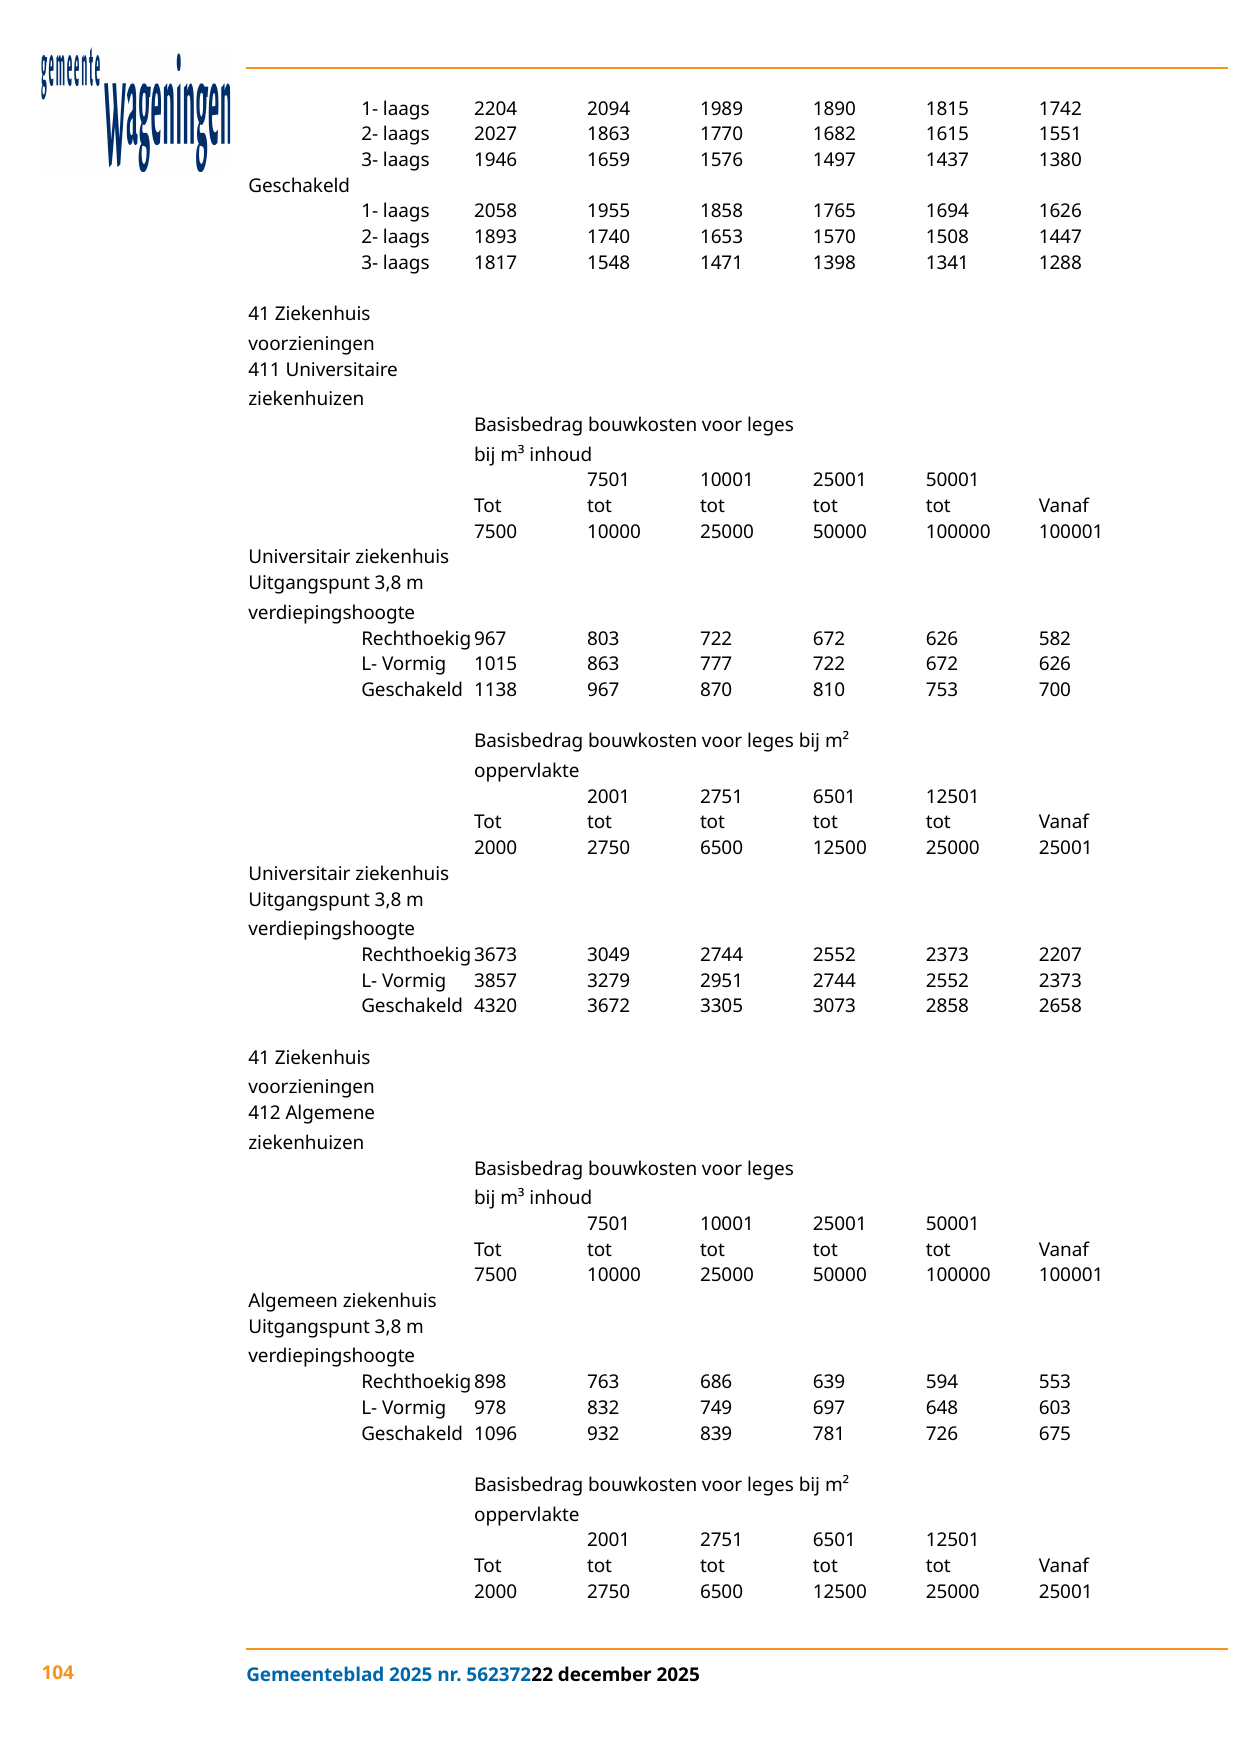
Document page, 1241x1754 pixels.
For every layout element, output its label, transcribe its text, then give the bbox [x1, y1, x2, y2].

table_cell 1- laags [361, 198, 474, 223]
table_cell 1096 [474, 1420, 587, 1446]
table_cell [813, 411, 926, 467]
table_cell 763 [587, 1368, 700, 1394]
table_cell [474, 1446, 587, 1471]
table_cell [926, 1313, 1038, 1368]
table_cell Tot [474, 1236, 587, 1262]
table_cell [1039, 728, 1152, 783]
table_cell 7501 [587, 1210, 700, 1236]
table_cell [1039, 1313, 1152, 1368]
table_cell [248, 411, 361, 467]
table_cell 10000 [587, 1262, 700, 1287]
table_cell [587, 301, 700, 356]
table_cell 1138 [474, 676, 587, 702]
table_cell [813, 1446, 926, 1471]
table_cell 675 [1039, 1420, 1152, 1446]
table_cell 7500 [474, 518, 587, 544]
table_cell [926, 860, 1038, 886]
table_cell [248, 467, 361, 492]
table_cell 41 Ziekenhuis voorzieningen [248, 1044, 474, 1099]
table_cell [248, 835, 361, 860]
table_cell 2751 [700, 1527, 813, 1552]
table_cell [474, 467, 587, 492]
table_cell 2750 [587, 1578, 700, 1604]
table_cell [248, 1527, 361, 1552]
table_cell 50000 [813, 518, 926, 544]
table_cell 726 [926, 1420, 1038, 1446]
table_cell [1039, 1446, 1152, 1471]
table_cell 672 [926, 651, 1038, 676]
table_cell 3- laags [361, 146, 474, 172]
table_cell 12500 [813, 1578, 926, 1604]
table_cell 25001 [1039, 835, 1152, 860]
table_cell [813, 886, 926, 941]
table_cell 1497 [813, 146, 926, 172]
table_cell tot [813, 809, 926, 834]
table_cell 2207 [1039, 941, 1152, 967]
picture [41, 47, 231, 172]
table_cell 1471 [700, 249, 813, 275]
table_cell [1039, 1471, 1152, 1527]
table_cell 3279 [587, 967, 700, 993]
table_cell 1288 [1039, 249, 1152, 275]
table_cell 3673 [474, 941, 587, 967]
table_cell tot [700, 809, 813, 834]
table_cell 978 [474, 1394, 587, 1420]
table_cell tot [926, 492, 1038, 518]
table_cell [813, 702, 926, 728]
table_cell 594 [926, 1368, 1038, 1394]
table_cell 25000 [700, 1262, 813, 1287]
table_cell 1015 [474, 651, 587, 676]
table_cell [587, 702, 700, 728]
table_cell [248, 518, 361, 544]
table_cell 12501 [926, 783, 1038, 809]
table_cell Geschakeld [248, 172, 361, 198]
table_cell L- Vormig [361, 967, 474, 993]
table_cell [248, 941, 361, 967]
table_cell 603 [1039, 1394, 1152, 1420]
table_cell [361, 1236, 474, 1262]
table_cell 1551 [1039, 121, 1152, 146]
table_cell 411 Universitaire ziekenhuizen [248, 356, 474, 411]
table_cell [361, 518, 474, 544]
table_cell 2951 [700, 967, 813, 993]
table_cell 932 [587, 1420, 700, 1446]
table_cell 100000 [926, 1262, 1038, 1287]
table_cell 25000 [700, 518, 813, 544]
table_cell 1893 [474, 224, 587, 249]
table_cell [813, 301, 926, 356]
table_cell [700, 544, 813, 569]
table_cell 1398 [813, 249, 926, 275]
table_cell 100000 [926, 518, 1038, 544]
table_cell Tot [474, 809, 587, 834]
table_cell [587, 1019, 700, 1044]
table_cell [248, 1471, 361, 1527]
table_cell [926, 1155, 1038, 1210]
table_cell [813, 1287, 926, 1313]
table_cell [700, 702, 813, 728]
table_cell [926, 1044, 1038, 1099]
table_cell [361, 783, 474, 809]
table_cell 3305 [700, 993, 813, 1018]
table_cell [248, 224, 361, 249]
table_cell [474, 783, 587, 809]
table_cell Algemeen ziekenhuis [248, 1287, 474, 1313]
table_cell 1508 [926, 224, 1038, 249]
table_cell [587, 544, 700, 569]
table_cell [474, 1313, 587, 1368]
table_cell [474, 886, 587, 941]
table_cell 1548 [587, 249, 700, 275]
table_cell Uitgangspunt 3,8 m verdiepingshoogte [248, 570, 474, 625]
table_cell [1039, 860, 1152, 886]
table_cell [1039, 1019, 1152, 1044]
table_cell 722 [813, 651, 926, 676]
table_cell 3672 [587, 993, 700, 1018]
table_cell 6501 [813, 783, 926, 809]
table_cell 1817 [474, 249, 587, 275]
table_cell tot [587, 1236, 700, 1262]
table_cell tot [813, 492, 926, 518]
table_cell Basisbedrag bouwkosten voor leges bij m³ inhoud [474, 1155, 813, 1210]
table_cell 803 [587, 625, 700, 651]
table_cell 2001 [587, 1527, 700, 1552]
table_cell 1765 [813, 198, 926, 223]
table_cell [587, 1313, 700, 1368]
table_cell 2658 [1039, 993, 1152, 1018]
table_cell 2373 [926, 941, 1038, 967]
table_cell 25000 [926, 835, 1038, 860]
table_cell 2000 [474, 1578, 587, 1604]
table_cell L- Vormig [361, 1394, 474, 1420]
table_cell [700, 1287, 813, 1313]
table_cell [474, 301, 587, 356]
table_cell 810 [813, 676, 926, 702]
table_cell Uitgangspunt 3,8 m verdiepingshoogte [248, 886, 474, 941]
table_cell 1740 [587, 224, 700, 249]
table_cell [926, 356, 1038, 411]
table_cell 967 [474, 625, 587, 651]
table_cell [813, 356, 926, 411]
table_cell [926, 1019, 1038, 1044]
table_cell 1447 [1039, 224, 1152, 249]
table_cell [361, 1019, 474, 1044]
table_cell [361, 172, 474, 198]
table_cell [474, 860, 587, 886]
table_cell [813, 570, 926, 625]
table_cell [1039, 570, 1152, 625]
table_cell 25001 [813, 1210, 926, 1236]
table_cell 2744 [813, 967, 926, 993]
table_cell 25000 [926, 1578, 1038, 1604]
table_cell [248, 1019, 361, 1044]
table_cell 25001 [813, 467, 926, 492]
table_cell 1890 [813, 95, 926, 121]
table_cell [587, 1446, 700, 1471]
table_cell 870 [700, 676, 813, 702]
table_cell [361, 728, 474, 783]
table_cell [926, 570, 1038, 625]
table_cell [248, 993, 361, 1018]
table_cell [248, 1368, 361, 1394]
table_cell [1039, 1044, 1152, 1099]
table_cell tot [587, 809, 700, 834]
table_cell [926, 1471, 1038, 1527]
table_cell [474, 1019, 587, 1044]
table_cell [361, 411, 474, 467]
table_cell [248, 1262, 361, 1287]
table_cell [587, 1044, 700, 1099]
table_cell [361, 1446, 474, 1471]
table_cell 50001 [926, 467, 1038, 492]
table_cell 3073 [813, 993, 926, 1018]
table_cell [926, 1446, 1038, 1471]
table_cell 626 [926, 625, 1038, 651]
table_cell [587, 356, 700, 411]
table_cell 6500 [700, 1578, 813, 1604]
table_cell [474, 544, 587, 569]
table_cell [700, 860, 813, 886]
table_cell [1039, 411, 1152, 467]
table_cell [926, 886, 1038, 941]
table_cell L- Vormig [361, 651, 474, 676]
table_cell 50001 [926, 1210, 1038, 1236]
table_cell [248, 1552, 361, 1578]
table_cell Rechthoekig [361, 941, 474, 967]
table_cell [361, 1210, 474, 1236]
table_cell 1- laags [361, 95, 474, 121]
table_cell [926, 1287, 1038, 1313]
table_cell [1039, 1100, 1152, 1155]
table_cell [474, 1527, 587, 1552]
table_cell 697 [813, 1394, 926, 1420]
table_cell [700, 301, 813, 356]
table_cell tot [813, 1552, 926, 1578]
table_cell 412 Algemene ziekenhuizen [248, 1100, 474, 1155]
table_cell 2552 [813, 941, 926, 967]
table_cell tot [926, 809, 1038, 834]
table_cell [248, 1394, 361, 1420]
table_cell [700, 1446, 813, 1471]
table_cell 1653 [700, 224, 813, 249]
table_cell tot [926, 1552, 1038, 1578]
table_cell [700, 1100, 813, 1155]
table_cell 1742 [1039, 95, 1152, 121]
table_cell 1682 [813, 121, 926, 146]
table_cell [1039, 886, 1152, 941]
table_cell Geschakeld [361, 993, 474, 1018]
table_cell [587, 1287, 700, 1313]
table_cell [361, 1471, 474, 1527]
table_cell [813, 1044, 926, 1099]
table_cell 6501 [813, 1527, 926, 1552]
table_cell [700, 275, 813, 301]
table_cell Rechthoekig [361, 625, 474, 651]
table_cell [700, 1044, 813, 1099]
table_cell 50000 [813, 1262, 926, 1287]
table_cell 1626 [1039, 198, 1152, 223]
table_cell [361, 1578, 474, 1604]
table_cell Vanaf [1039, 1552, 1152, 1578]
table_cell 686 [700, 1368, 813, 1394]
table_cell [474, 356, 587, 411]
table_cell 1863 [587, 121, 700, 146]
table_cell 582 [1039, 625, 1152, 651]
table_cell [587, 860, 700, 886]
table_cell Vanaf [1039, 809, 1152, 834]
table_cell [474, 570, 587, 625]
table_cell [1039, 1287, 1152, 1313]
table_cell [1039, 702, 1152, 728]
table_cell [926, 1100, 1038, 1155]
table_cell Rechthoekig [361, 1368, 474, 1394]
table_cell [587, 275, 700, 301]
table_cell [248, 275, 361, 301]
table_cell Basisbedrag bouwkosten voor leges bij m² oppervlakte [474, 1471, 926, 1527]
table_cell [926, 172, 1038, 198]
table_cell [700, 172, 813, 198]
table_cell 2751 [700, 783, 813, 809]
table_cell Tot [474, 492, 587, 518]
table_cell [813, 1155, 926, 1210]
table_cell [1039, 783, 1152, 809]
table_cell 2- laags [361, 224, 474, 249]
table_cell [248, 492, 361, 518]
table_cell [248, 1446, 361, 1471]
table_cell tot [587, 492, 700, 518]
table_cell [1039, 172, 1152, 198]
table_cell [813, 1313, 926, 1368]
table_cell 2750 [587, 835, 700, 860]
table_cell [926, 702, 1038, 728]
table_cell [1039, 275, 1152, 301]
table_cell 100001 [1039, 518, 1152, 544]
table_cell [361, 809, 474, 834]
table_cell 12501 [926, 1527, 1038, 1552]
table_cell 1341 [926, 249, 1038, 275]
table_cell 832 [587, 1394, 700, 1420]
table_cell 1576 [700, 146, 813, 172]
table_cell 777 [700, 651, 813, 676]
table_cell 2204 [474, 95, 587, 121]
table_cell [587, 886, 700, 941]
table_cell Vanaf [1039, 1236, 1152, 1262]
table_cell [700, 886, 813, 941]
table_cell Basisbedrag bouwkosten voor leges bij m³ inhoud [474, 411, 813, 467]
table_cell [1039, 356, 1152, 411]
table_cell 672 [813, 625, 926, 651]
table_cell 2000 [474, 835, 587, 860]
table_cell [813, 544, 926, 569]
table_cell [474, 1210, 587, 1236]
table_cell Uitgangspunt 3,8 m verdiepingshoogte [248, 1313, 474, 1368]
table_cell 1380 [1039, 146, 1152, 172]
table_cell [248, 967, 361, 993]
table_cell [248, 728, 361, 783]
table_cell [248, 702, 361, 728]
table_cell 25001 [1039, 1578, 1152, 1604]
table_cell 967 [587, 676, 700, 702]
table_cell [474, 1100, 587, 1155]
table_cell 2744 [700, 941, 813, 967]
table_cell 7500 [474, 1262, 587, 1287]
table_cell 1570 [813, 224, 926, 249]
table_cell tot [587, 1552, 700, 1578]
table_cell [361, 835, 474, 860]
table_cell [248, 1155, 361, 1210]
table_cell [926, 411, 1038, 467]
table_cell Tot [474, 1552, 587, 1578]
table_cell [248, 783, 361, 809]
table_cell [587, 570, 700, 625]
table_cell [474, 1287, 587, 1313]
table_cell [248, 1578, 361, 1604]
table_cell [248, 625, 361, 651]
table_cell [474, 1044, 587, 1099]
table_cell 2058 [474, 198, 587, 223]
table_cell [1039, 544, 1152, 569]
table_cell 4320 [474, 993, 587, 1018]
table_cell [1039, 1210, 1152, 1236]
table_cell tot [700, 1236, 813, 1262]
table_cell 12500 [813, 835, 926, 860]
table_cell [474, 172, 587, 198]
table_cell [813, 275, 926, 301]
table_cell 2373 [1039, 967, 1152, 993]
table_cell 2552 [926, 967, 1038, 993]
table_cell tot [926, 1236, 1038, 1262]
table_cell 6500 [700, 835, 813, 860]
table_cell 1770 [700, 121, 813, 146]
table_cell 3857 [474, 967, 587, 993]
table_cell Basisbedrag bouwkosten voor leges bij m² oppervlakte [474, 728, 926, 783]
table_cell 100001 [1039, 1262, 1152, 1287]
table_cell 2094 [587, 95, 700, 121]
table_cell 781 [813, 1420, 926, 1446]
table_cell 639 [813, 1368, 926, 1394]
table_cell [1039, 467, 1152, 492]
table_cell [474, 702, 587, 728]
table_cell [248, 809, 361, 834]
table_cell 1858 [700, 198, 813, 223]
table_cell [248, 1210, 361, 1236]
table_cell [813, 172, 926, 198]
table_cell 749 [700, 1394, 813, 1420]
table_cell tot [813, 1236, 926, 1262]
table_cell [700, 356, 813, 411]
table_cell 700 [1039, 676, 1152, 702]
table_cell [248, 146, 361, 172]
table_cell 1946 [474, 146, 587, 172]
table_cell [248, 1420, 361, 1446]
table_cell [361, 275, 474, 301]
table_cell 2027 [474, 121, 587, 146]
table_cell [926, 275, 1038, 301]
table_cell 10001 [700, 467, 813, 492]
table_cell 2- laags [361, 121, 474, 146]
table_cell [813, 1019, 926, 1044]
table_cell 863 [587, 651, 700, 676]
table_cell 1955 [587, 198, 700, 223]
table_cell [700, 1313, 813, 1368]
table_cell [474, 275, 587, 301]
table_cell 2858 [926, 993, 1038, 1018]
table_cell 753 [926, 676, 1038, 702]
table_cell 1437 [926, 146, 1038, 172]
table_cell 1694 [926, 198, 1038, 223]
table_cell tot [700, 492, 813, 518]
table_cell 898 [474, 1368, 587, 1394]
table_cell [926, 544, 1038, 569]
table_cell [587, 1100, 700, 1155]
table_cell [361, 1527, 474, 1552]
table_cell [361, 702, 474, 728]
table_cell Geschakeld [361, 1420, 474, 1446]
table_cell Universitair ziekenhuis [248, 544, 474, 569]
table_cell 1659 [587, 146, 700, 172]
table_cell 3- laags [361, 249, 474, 275]
table_cell [700, 570, 813, 625]
table_cell 553 [1039, 1368, 1152, 1394]
table_cell [361, 467, 474, 492]
table_cell Universitair ziekenhuis [248, 860, 474, 886]
table_cell [248, 95, 361, 121]
table_cell [248, 121, 361, 146]
table_cell 626 [1039, 651, 1152, 676]
table_cell Vanaf [1039, 492, 1152, 518]
table_cell 3049 [587, 941, 700, 967]
table_cell 1989 [700, 95, 813, 121]
table_cell [926, 301, 1038, 356]
table_cell 41 Ziekenhuis voorzieningen [248, 301, 474, 356]
table_cell 1615 [926, 121, 1038, 146]
table_cell [248, 651, 361, 676]
table_cell [361, 1155, 474, 1210]
table_cell [248, 249, 361, 275]
table_cell [361, 1262, 474, 1287]
table_cell 648 [926, 1394, 1038, 1420]
table_cell [361, 1552, 474, 1578]
table_cell [248, 198, 361, 223]
table_cell [813, 860, 926, 886]
table_cell [1039, 301, 1152, 356]
table_cell 722 [700, 625, 813, 651]
table_cell [1039, 1155, 1152, 1210]
table_cell 2001 [587, 783, 700, 809]
table_cell tot [700, 1552, 813, 1578]
table_cell [587, 172, 700, 198]
table_cell 10000 [587, 518, 700, 544]
table_cell [361, 492, 474, 518]
table_cell [248, 676, 361, 702]
table_cell [700, 1019, 813, 1044]
table_cell 10001 [700, 1210, 813, 1236]
table_cell [248, 1236, 361, 1262]
table_cell 1815 [926, 95, 1038, 121]
table_cell [813, 1100, 926, 1155]
table_cell Geschakeld [361, 676, 474, 702]
table_cell [1039, 1527, 1152, 1552]
table_cell [926, 728, 1038, 783]
table_cell 839 [700, 1420, 813, 1446]
table_cell 7501 [587, 467, 700, 492]
